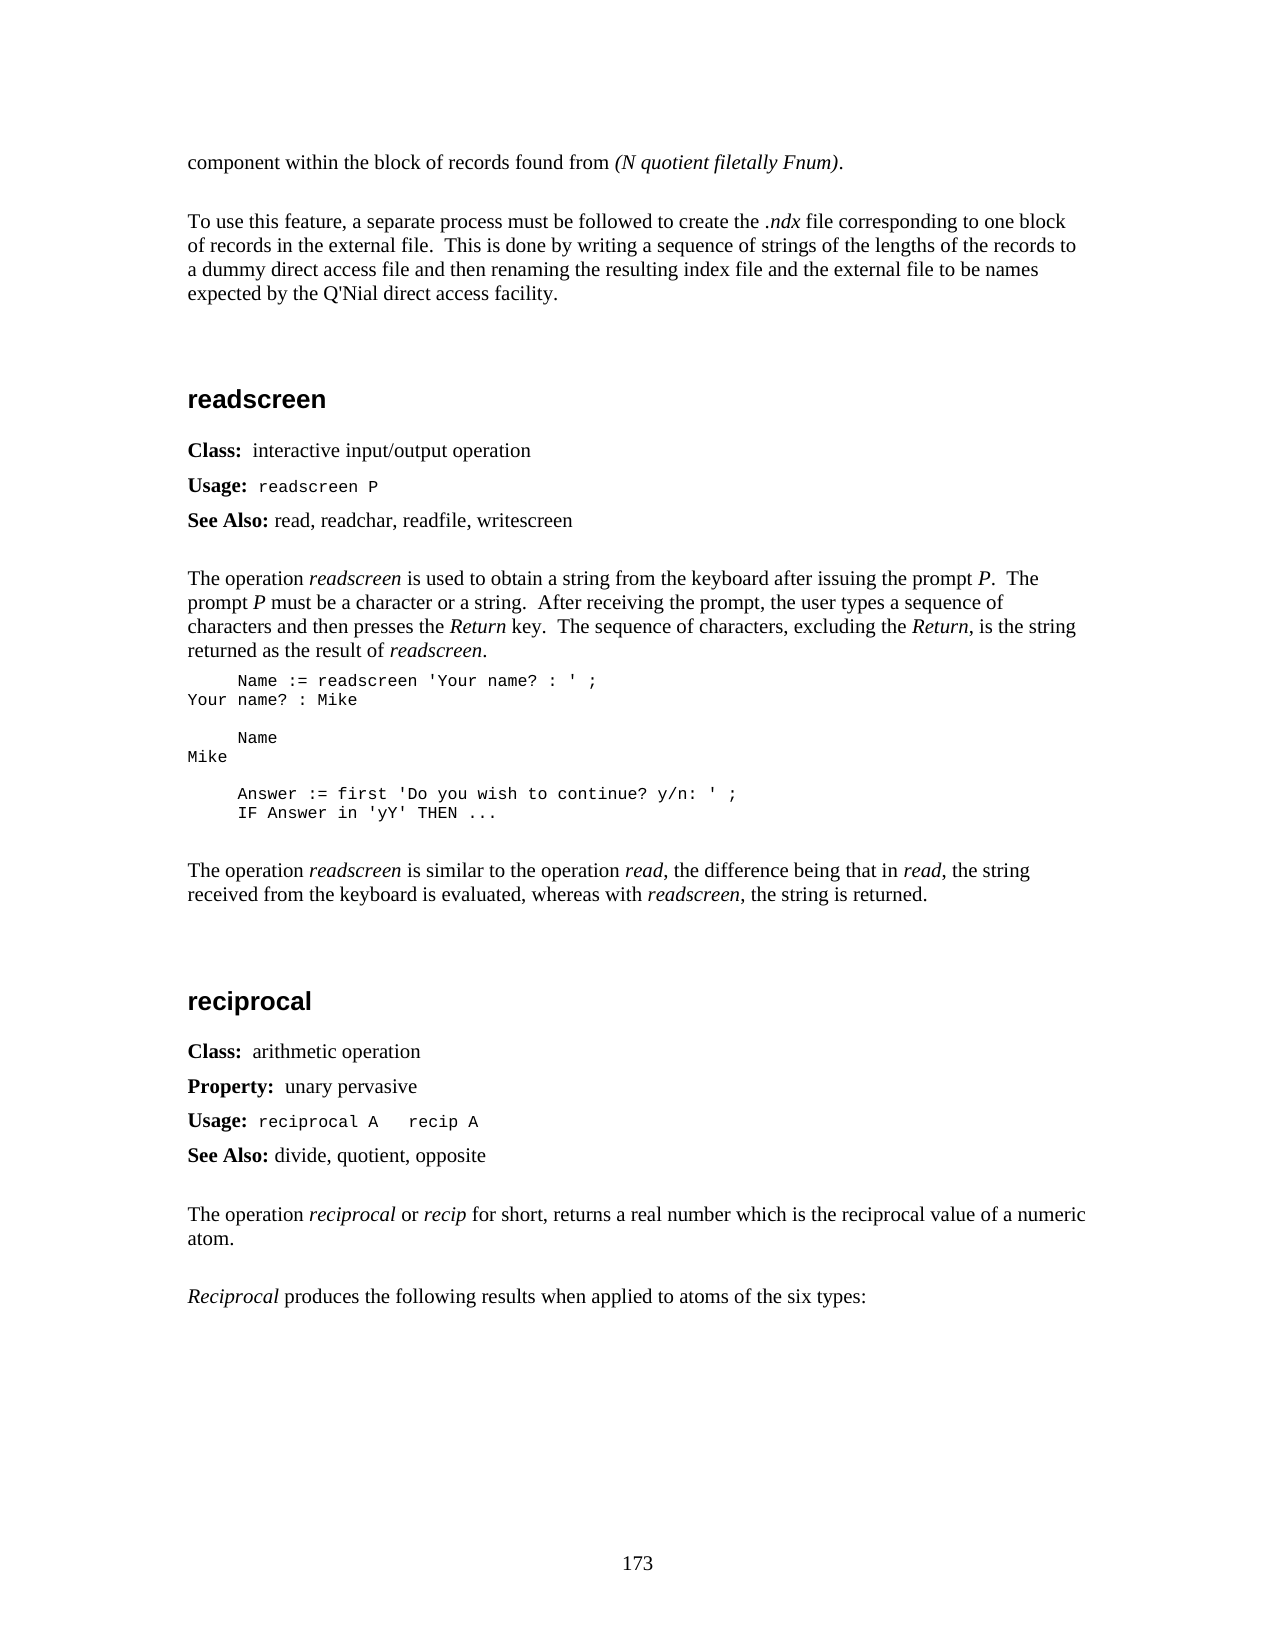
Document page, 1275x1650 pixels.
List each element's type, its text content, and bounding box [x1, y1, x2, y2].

text Class: interactive input/output operation [187, 438, 1087, 462]
text reciprocal [187, 986, 1087, 1015]
text The operation readscreen is used to obtain a string from the keyboard after issuing the prompt P. The prompt P must be a character or a string. After receiving the prompt, the user types a sequence of characters and then presses the Return key. The sequence of characters, excluding the Return, is the string returned as the result of readscreen. [187, 566, 1087, 662]
text Class: arithmetic operation [187, 1039, 1087, 1063]
text See Also: divide, quotient, opposite [187, 1143, 1087, 1191]
text See Also: read, readchar, readfile, writescreen [187, 507, 1087, 556]
text The operation reciprocal or recip for short, returns a real number which is the reciprocal value of a numeric atom. [187, 1202, 1087, 1274]
text Property: unary pervasive [187, 1074, 1087, 1098]
text Usage: readscreen P [187, 473, 1087, 497]
text Usage: reciprocal A recip A [187, 1108, 1087, 1133]
text The operation readscreen is similar to the operation read, the difference being that in read, the string received from the keyboard is evaluated, whereas with readscreen, the string is returned. [187, 858, 1087, 906]
text Name := readscreen 'Your name? : ' ; Your name? : Mike Name Mike Answer := first 'Do you wish to continue? y/n: ' ; IF Answer in 'yY' THEN ... [187, 673, 1087, 848]
text To use this feature, a separate process must be followed to create the .ndx file corresponding to one block of records in the external file. This is done by writing a sequence of strings of the lengths of the records to a dummy direct access file and then renaming the resulting index file and the external file to be names expected by the Q'Nial direct access facility. [187, 208, 1087, 305]
text component within the block of records found from (N quotient filetally Fnum). [187, 150, 1087, 198]
text readscreen [187, 384, 1087, 414]
text Reciprocal produces the following results when applied to atoms of the six types: [187, 1284, 1087, 1308]
